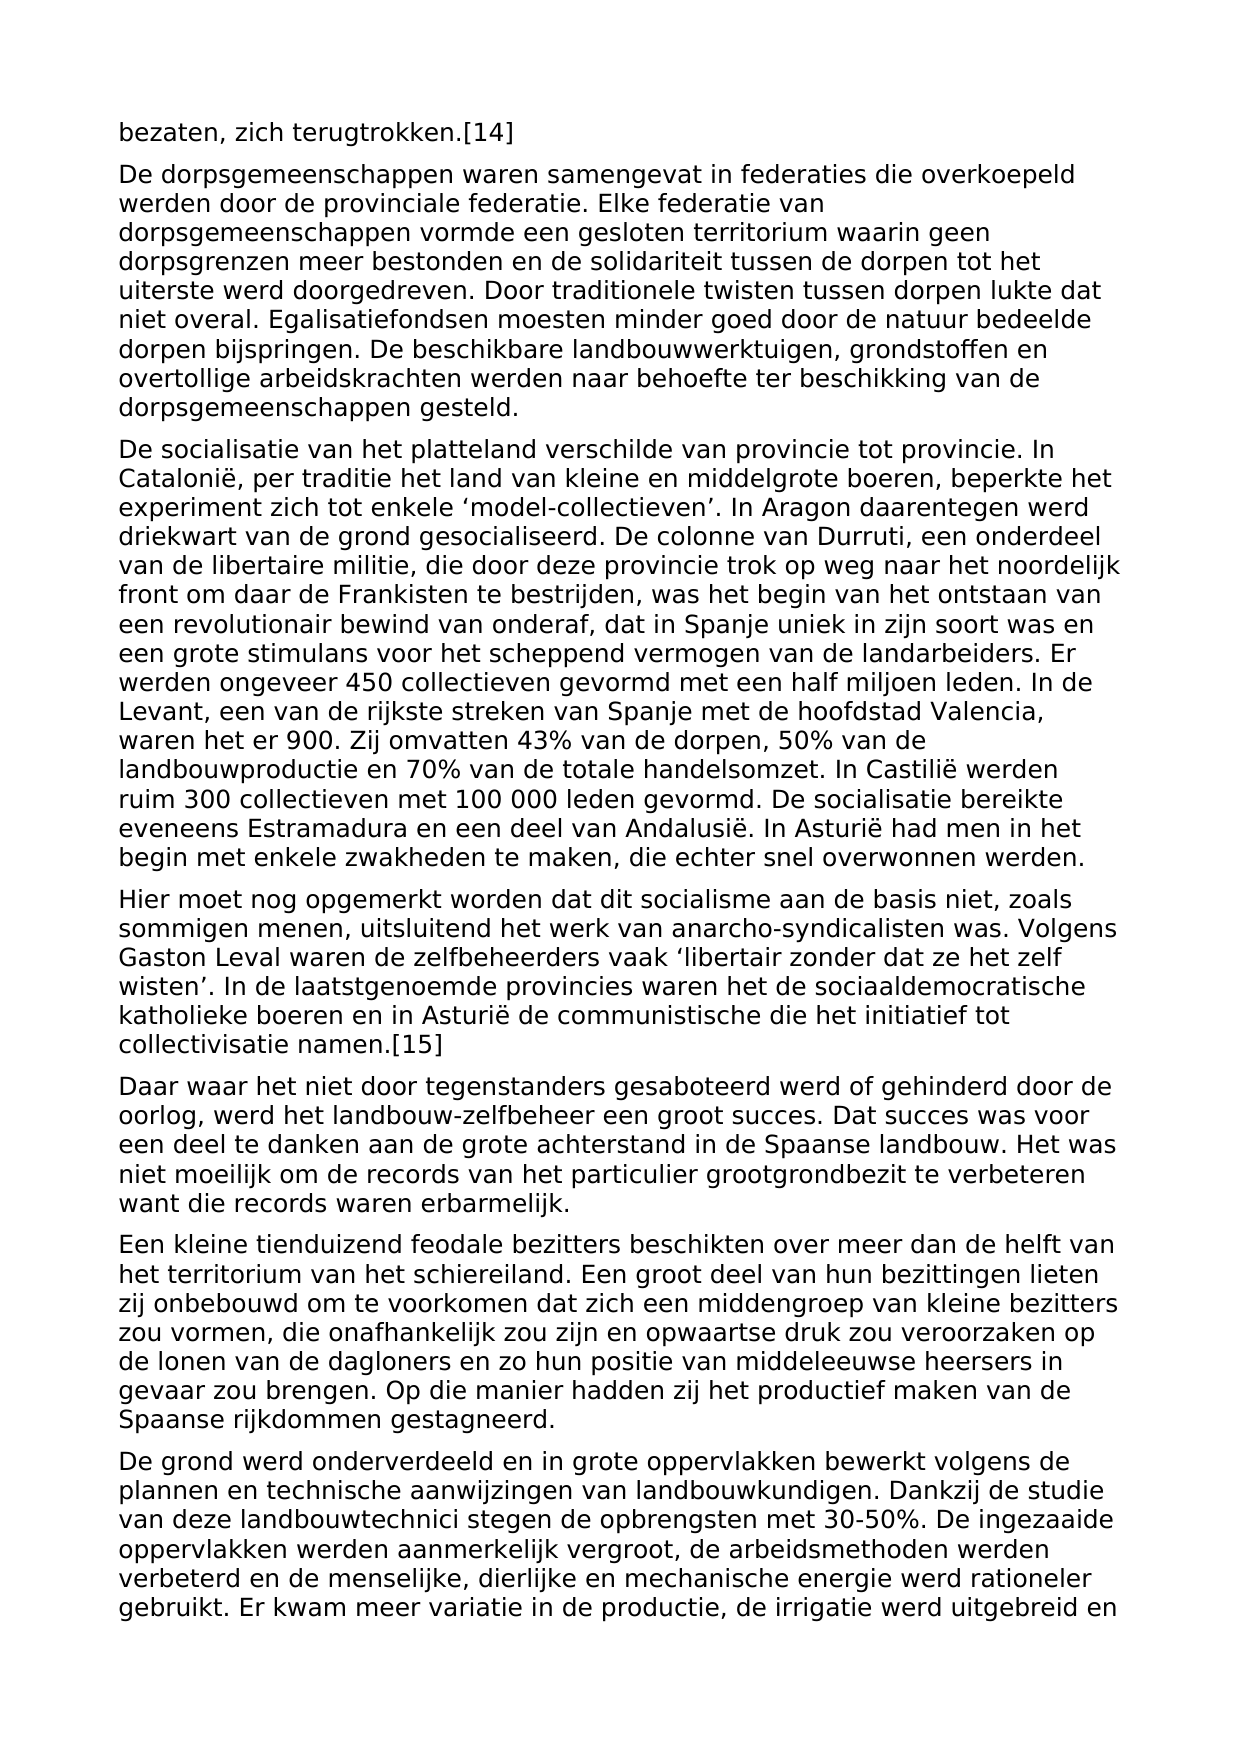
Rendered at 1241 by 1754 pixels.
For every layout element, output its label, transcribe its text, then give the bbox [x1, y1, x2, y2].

text Een kleine tienduizend feodale bezitters beschikten over meer dan de helft van het territorium van het schiereiland. Een groot deel van hun bezittingen lieten zij onbebouwd om te voorkomen dat zich een middengroep van kleine bezitters zou vormen, die onafhankelijk zou zijn en opwaartse druk zou veroorzaken op de lonen van de dagloners en zo hun positie van middeleeuwse heersers in gevaar zou brengen. Op die manier hadden zij het productief maken van de Spaanse rijkdommen gestagneerd. [118, 1231, 1122, 1435]
text De dorpsgemeenschappen waren samengevat in federaties die overkoepeld werden door de provinciale federatie. Elke federatie van dorpsgemeenschappen vormde een gesloten territorium waarin geen dorpsgrenzen meer bestonden en de solidariteit tussen de dorpen tot het uiterste werd doorgedreven. Door traditionele twisten tussen dorpen lukte dat niet overal. Egalisatiefondsen moesten minder goed door de natuur bedeelde dorpen bijspringen. De beschikbare landbouwwerktuigen, grondstoffen en overtollige arbeidskrachten werden naar behoefte ter beschikking van de dorpsgemeenschappen gesteld. [118, 160, 1122, 422]
text bezaten, zich terugtrokken.[14] [118, 118, 1122, 147]
text De grond werd onderverdeeld en in grote oppervlakken bewerkt volgens de plannen en technische aanwijzingen van landbouwkundigen. Dankzij de studie van deze landbouwtechnici stegen de opbrengsten met 30-50%. De ingezaaide oppervlakken werden aanmerkelijk vergroot, de arbeidsmethoden werden verbeterd en de menselijke, dierlijke en mechanische energie werd rationeler gebruikt. Er kwam meer variatie in de productie, de irrigatie werd uitgebreid en [118, 1447, 1122, 1622]
text Daar waar het niet door tegenstanders gesaboteerd werd of gehinderd door de oorlog, werd het landbouw-zelfbeheer een groot succes. Dat succes was voor een deel te danken aan de grote achterstand in de Spaanse landbouw. Het was niet moeilijk om de records van het particulier grootgrondbezit te verbeteren want die records waren erbarmelijk. [118, 1072, 1122, 1218]
text De socialisatie van het platteland verschilde van provincie tot provincie. In Catalonië, per traditie het land van kleine en middelgrote boeren, beperkte het experiment zich tot enkele ‘model-collectieven’. In Aragon daarentegen werd driekwart van de grond gesocialiseerd. De colonne van Durruti, een onderdeel van de libertaire militie, die door deze provincie trok op weg naar het noordelijk front om daar de Frankisten te bestrijden, was het begin van het ontstaan van een revolutionair bewind van onderaf, dat in Spanje uniek in zijn soort was en een grote stimulans voor het scheppend vermogen van de landarbeiders. Er werden ongeveer 450 collectieven gevormd met een half miljoen leden. In de Levant, een van de rijkste streken van Spanje met de hoofdstad Valencia, waren het er 900. Zij omvatten 43% van de dorpen, 50% van de landbouwproductie en 70% van de totale handelsomzet. In Castilië werden ruim 300 collectieven met 100 000 leden gevormd. De socialisatie bereikte eveneens Estramadura en een deel van Andalusië. In Asturië had men in het begin met enkele zwakheden te maken, die echter snel overwonnen werden. [118, 435, 1122, 872]
text Hier moet nog opgemerkt worden dat dit socialisme aan de basis niet, zoals sommigen menen, uitsluitend het werk van anarcho-syndicalisten was. Volgens Gaston Leval waren de zelfbeheerders vaak ‘libertair zonder dat ze het zelf wisten’. In de laatstgenoemde provincies waren het de sociaaldemocratische katholieke boeren en in Asturië de communistische die het initiatief tot collectivisatie namen.[15] [118, 885, 1122, 1060]
